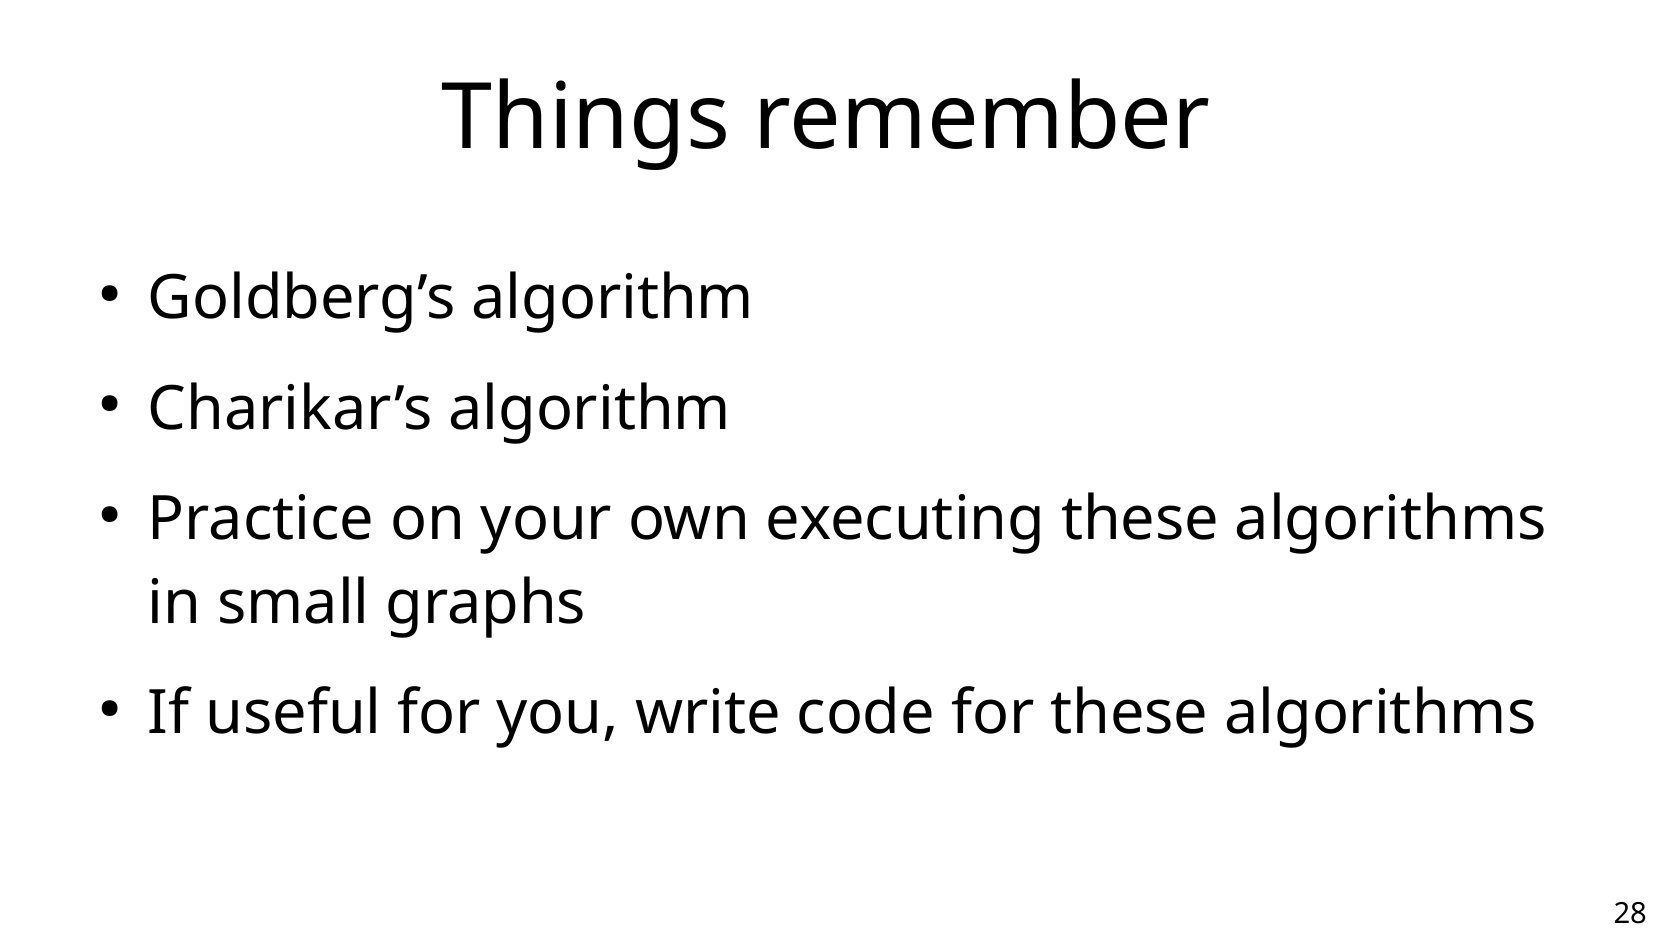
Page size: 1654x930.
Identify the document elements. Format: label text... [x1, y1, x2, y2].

list Goldberg’s algorithm Charikar’s algorithm Practice on your own executing these algorithms in small graphs If useful for you, write code for these algorithms [82, 252, 1571, 793]
title Things remember [82, 1, 1571, 225]
